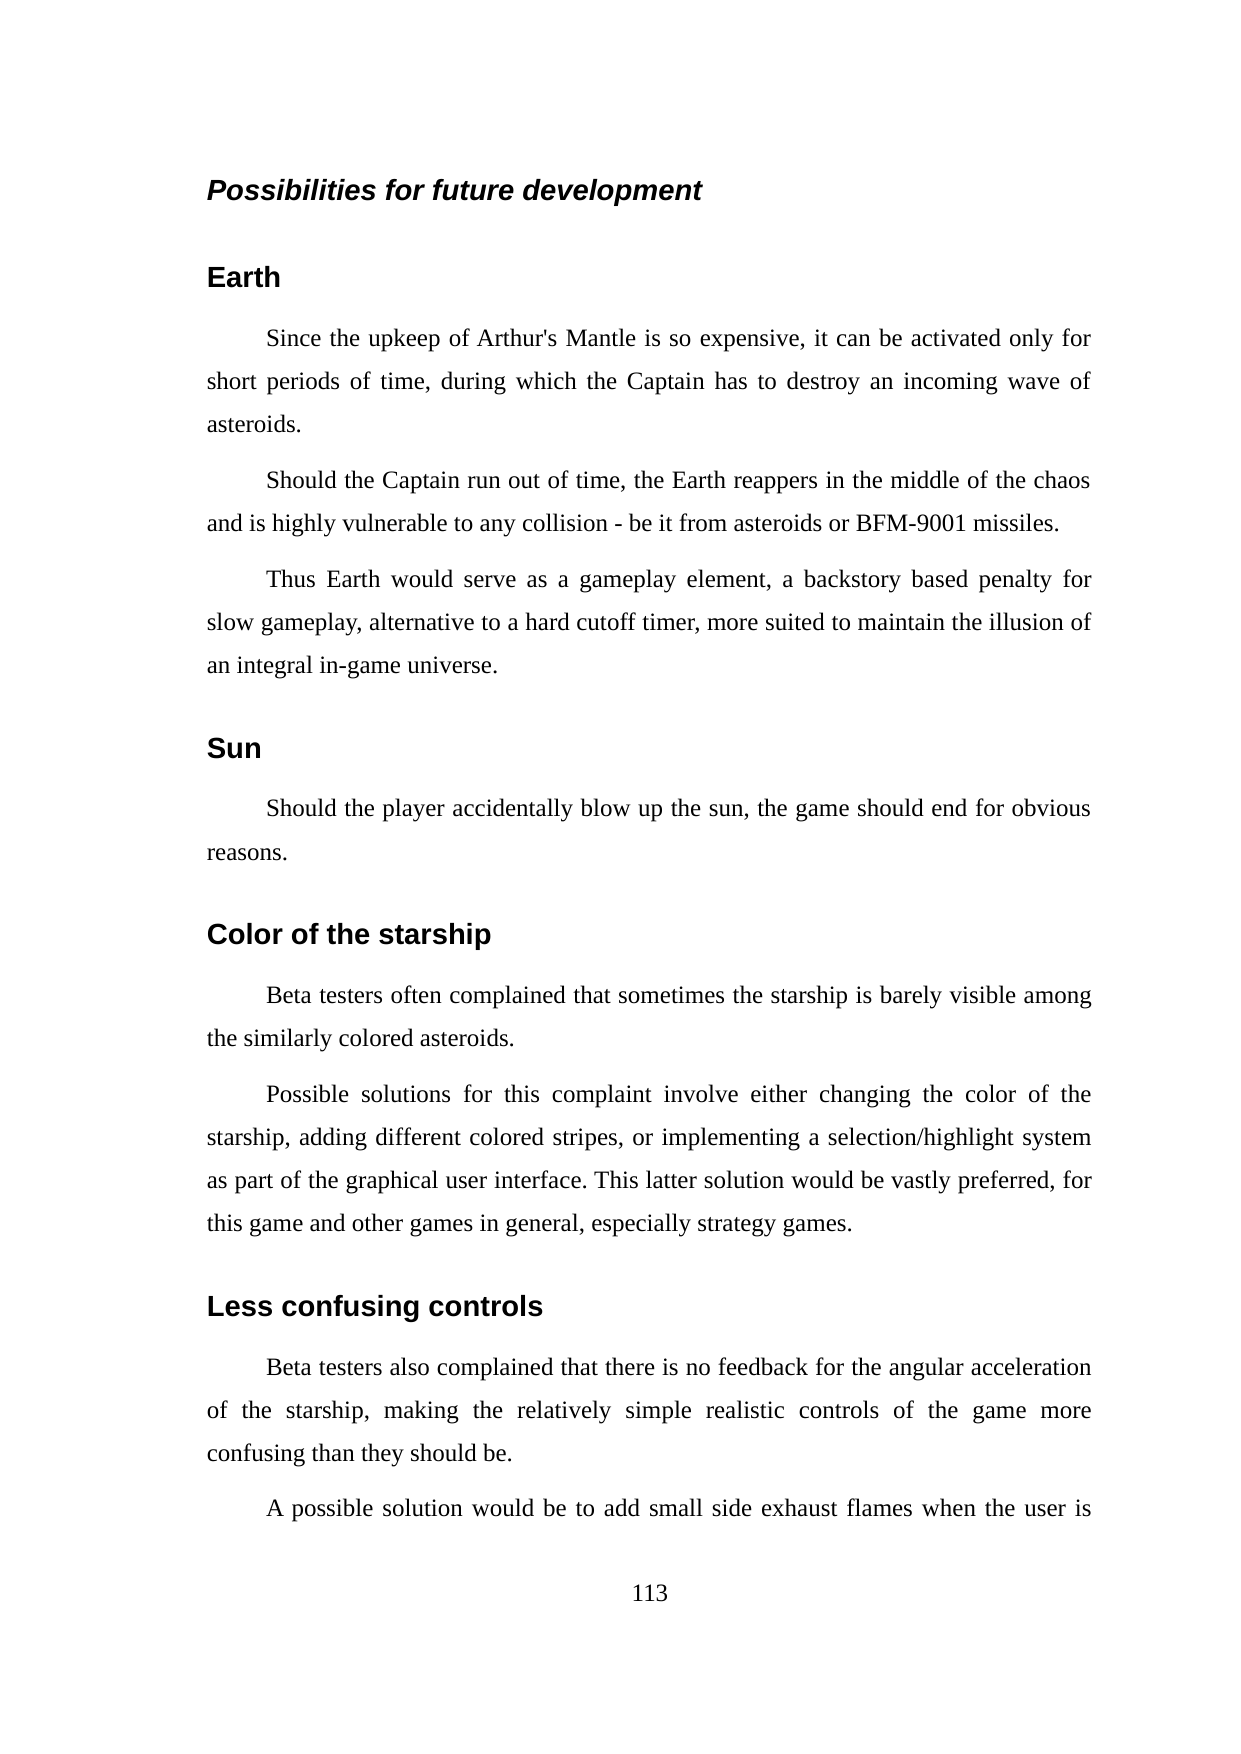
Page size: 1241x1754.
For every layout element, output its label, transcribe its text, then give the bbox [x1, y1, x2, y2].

text Since the upkeep of Arthur's Mantle is so expensive, it can be activated only for short periods of time, during which the Captain has to destroy an incoming wave of asteroids. [207, 323, 1093, 438]
text Beta testers also complained that there is no feedback for the angular acceleration of the starship, making the relatively simple realistic controls of the game more confusing than they should be. [207, 1352, 1093, 1467]
subtitle Sun [207, 731, 1093, 764]
subtitle Possibilities for future development [207, 173, 1093, 206]
text Beta testers often complained that sometimes the starship is barely visible among the similarly colored asteroids. [207, 980, 1093, 1052]
text A possible solution would be to add small side exhaust flames when the user is [207, 1493, 1093, 1522]
text Possible solutions for this complaint involve either changing the color of the starship, adding different colored stripes, or implementing a selection/highlight system as part of the graphical user interface. This latter solution would be vastly preferred, for this game and other games in general, especially strategy games. [207, 1079, 1093, 1237]
text Should the player accidentally blow up the sun, the game should end for obvious reasons. [207, 793, 1093, 865]
text Thus Earth would serve as a gameplay element, a backstory based penalty for slow gameplay, alternative to a hard cutoff timer, more suited to maintain the illusion of an integral in-game universe. [207, 564, 1093, 679]
subtitle Color of the starship [207, 917, 1093, 951]
subtitle Less confusing controls [207, 1289, 1093, 1322]
text Should the Captain run out of time, the Earth reappers in the middle of the chaos and is highly vulnerable to any collision - be it from asteroids or BFM-9001 missiles. [207, 465, 1093, 537]
subtitle Earth [207, 260, 1093, 294]
